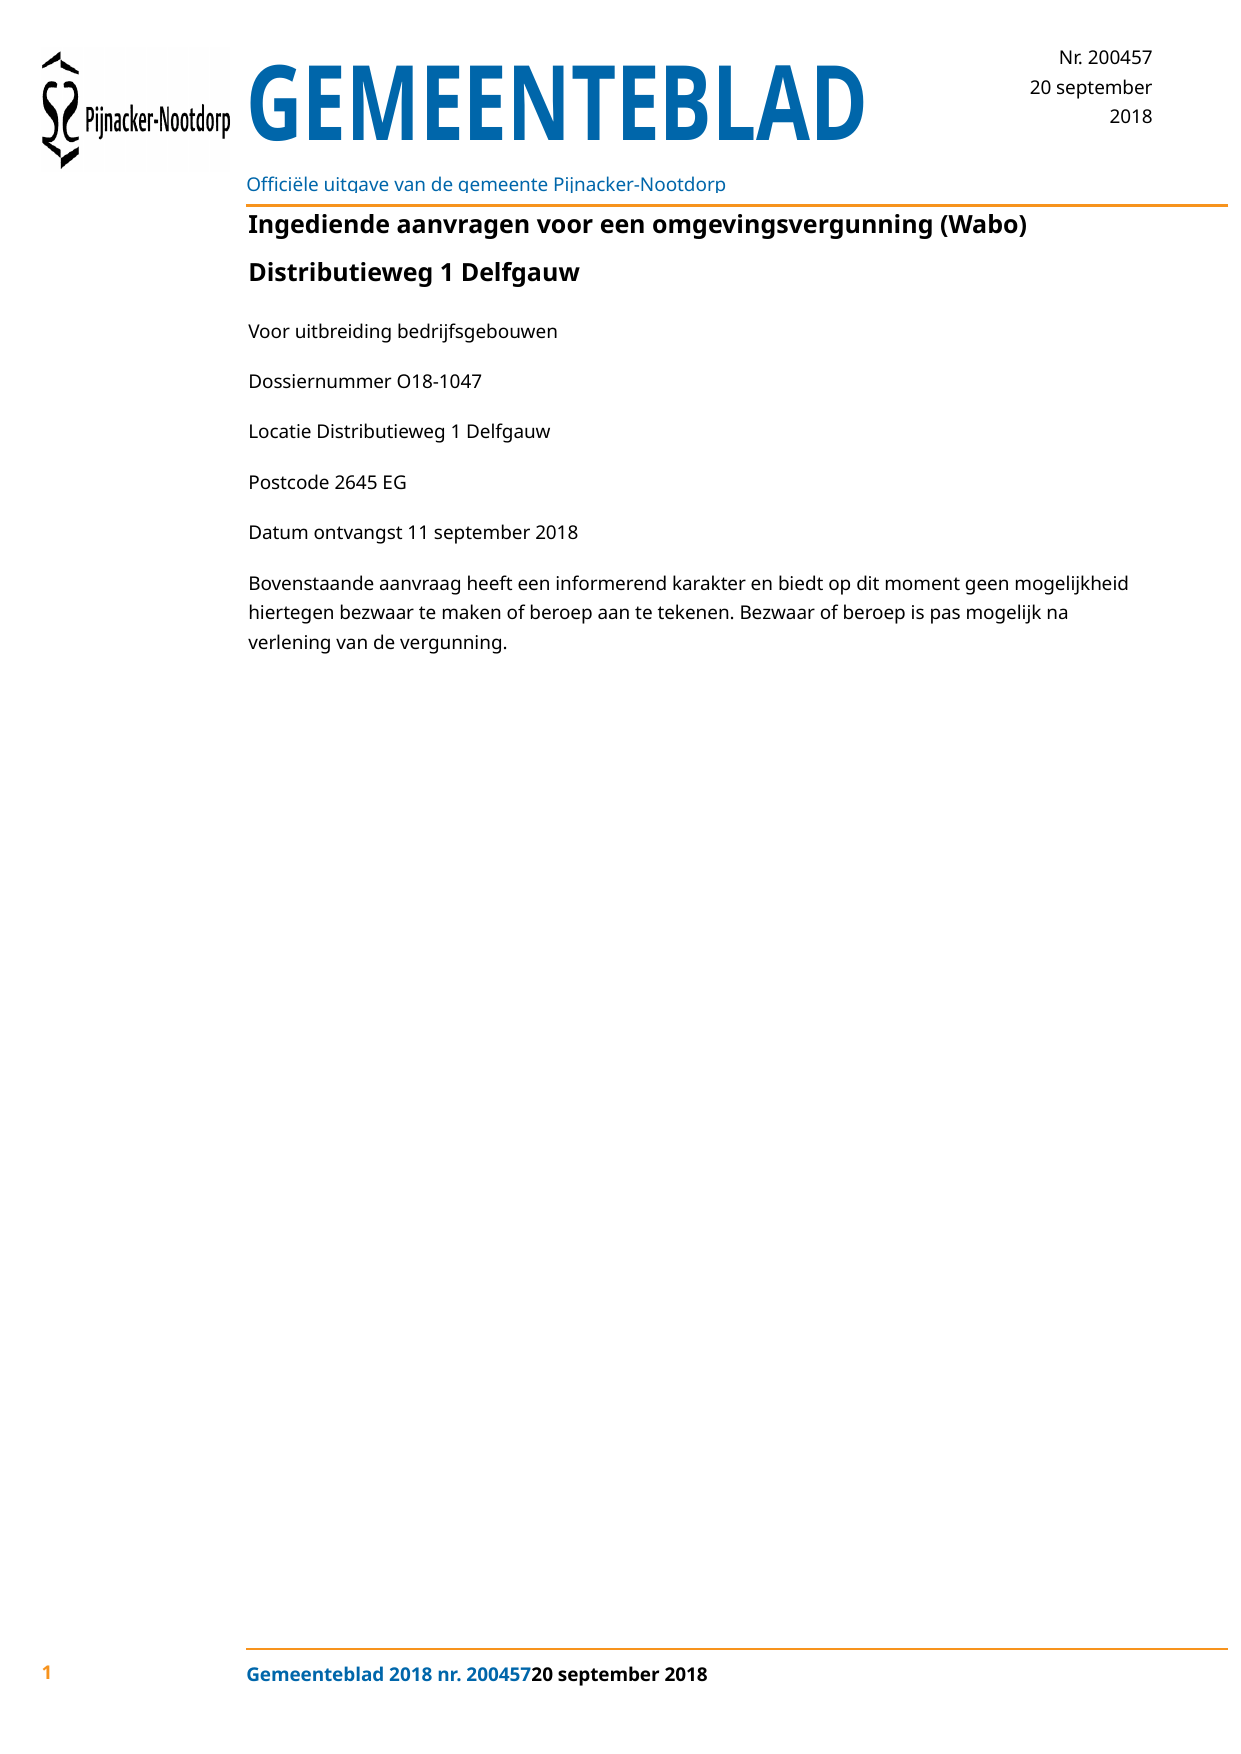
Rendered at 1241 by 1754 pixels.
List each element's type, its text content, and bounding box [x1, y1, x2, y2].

text Voor uitbreiding bedrijfsgebouwen [248, 318, 1152, 344]
text Locatie Distributieweg 1 Delfgauw [248, 419, 1152, 444]
text Ingediende aanvragen voor een omgevingsvergunning (Wabo) Distributieweg 1 Delfgauw [248, 207, 1152, 288]
text Postcode 2645 EG [248, 469, 1152, 495]
text Datum ontvangst 11 september 2018 [248, 519, 1152, 545]
text Bovenstaande aanvraag heeft een informerend karakter en biedt op dit moment geen mogelijkheid hiertegen bezwaar te maken of beroep aan te tekenen. Bezwaar of beroep is pas mogelijk na verlening van de vergunning. [248, 570, 1152, 655]
text Dossiernummer O18-1047 [248, 368, 1152, 394]
picture [41, 47, 231, 172]
